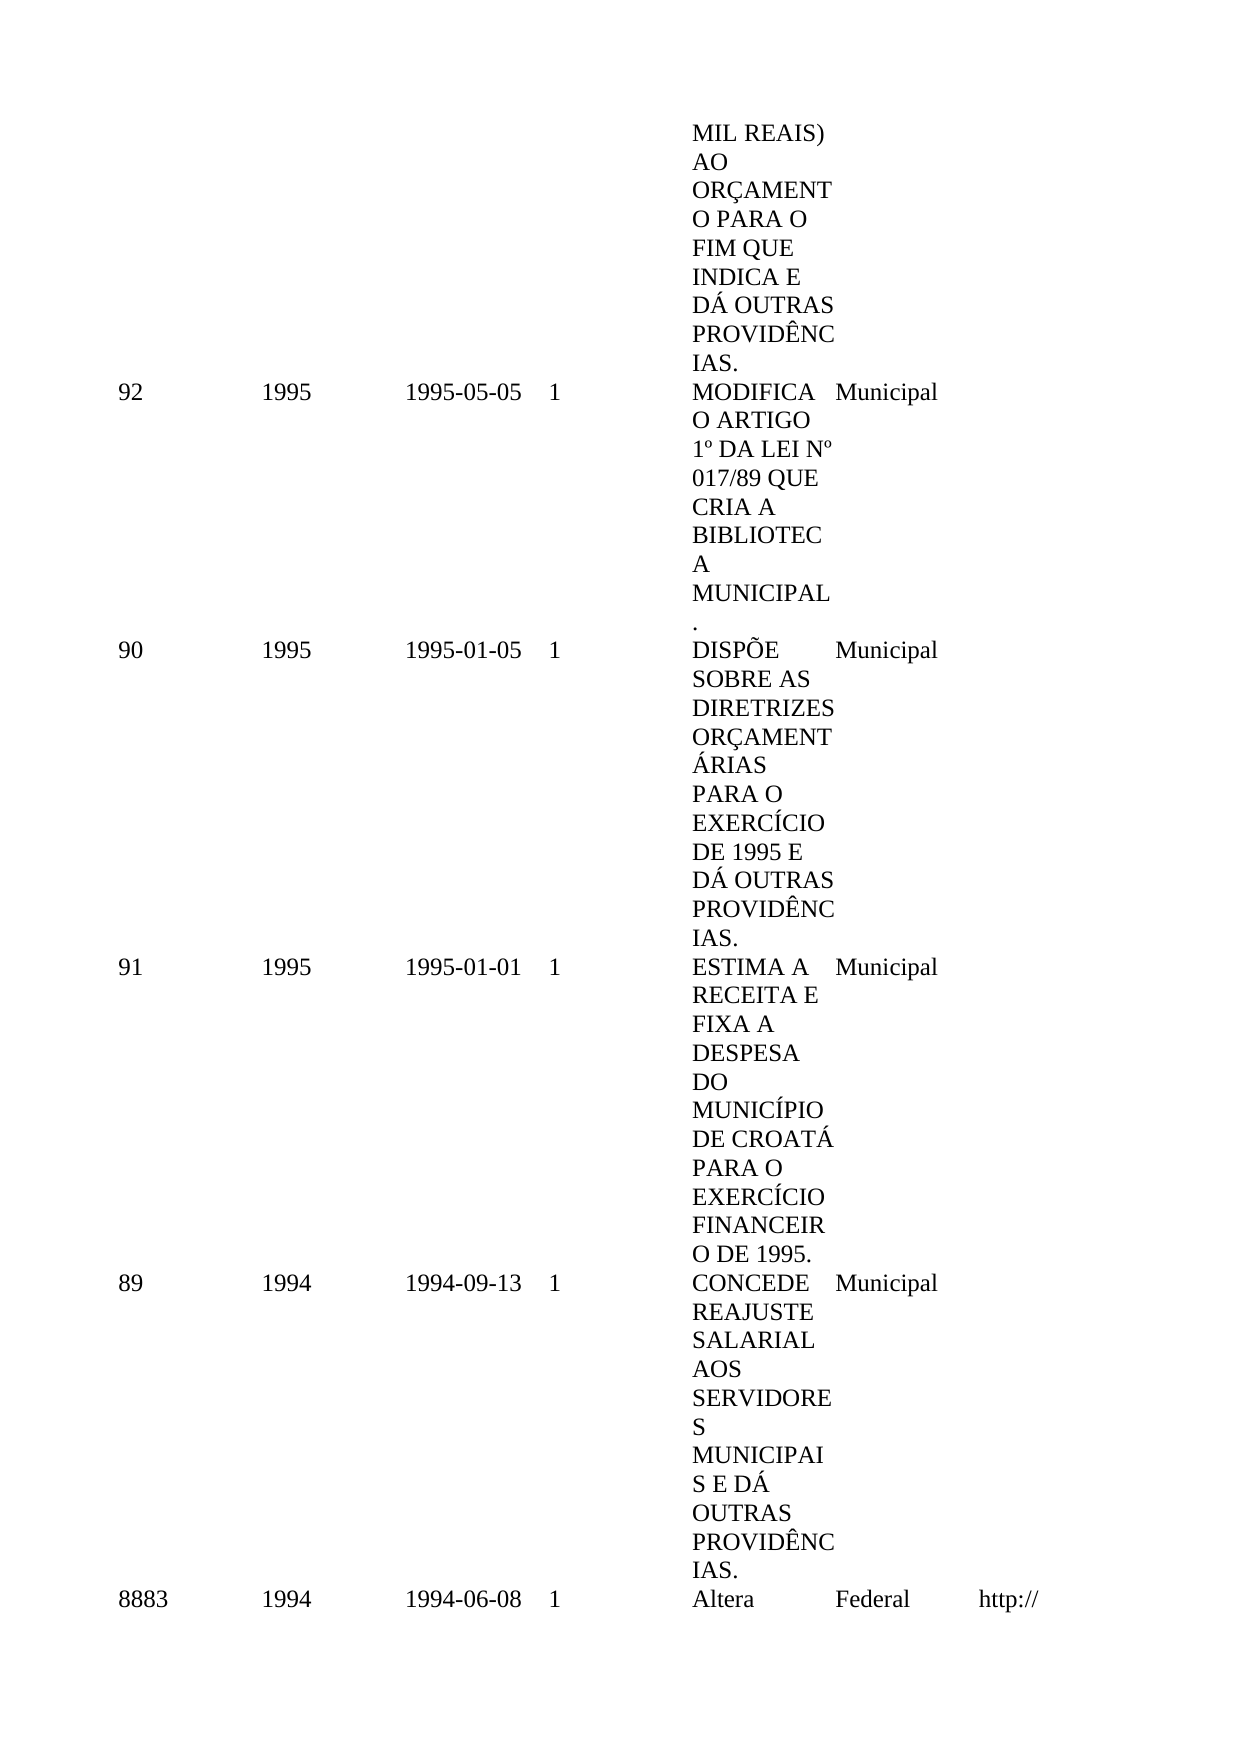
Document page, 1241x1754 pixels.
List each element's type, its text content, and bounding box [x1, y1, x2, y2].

table_cell Municipal [835, 1268, 979, 1584]
table_cell 1 [548, 377, 692, 636]
table_cell 1 [548, 1584, 692, 1613]
table_cell MIL REAIS) AO ORÇAMENTO PARA O FIM QUE INDICA E DÁ OUTRAS PROVIDÊNCIAS. [692, 118, 835, 377]
table_cell 1994 [261, 1584, 405, 1613]
table_cell [118, 118, 261, 377]
table_cell 1995-05-05 [405, 377, 548, 636]
table_cell http:// [979, 1584, 1122, 1613]
table_cell [979, 952, 1122, 1268]
table_cell 1995 [261, 377, 405, 636]
table_cell 8883 [118, 1584, 261, 1613]
table_cell 1994-06-08 [405, 1584, 548, 1613]
table_cell ESTIMA A RECEITA E FIXA A DESPESA DO MUNICÍPIO DE CROATÁ PARA O EXERCÍCIO FINANCEIRO DE 1995. [692, 952, 835, 1268]
table_cell [548, 118, 692, 377]
table_cell Altera [692, 1584, 835, 1613]
table_cell DISPÕE SOBRE AS DIRETRIZES ORÇAMENTÁRIAS PARA O EXERCÍCIO DE 1995 E DÁ OUTRAS PROVIDÊNCIAS. [692, 636, 835, 952]
table_cell [979, 1268, 1122, 1584]
table_cell [261, 118, 405, 377]
table_cell 89 [118, 1268, 261, 1584]
table_cell 92 [118, 377, 261, 636]
table_cell [979, 377, 1122, 636]
table_cell [835, 118, 979, 377]
table_cell [979, 118, 1122, 377]
table_cell 1995 [261, 952, 405, 1268]
table_cell 91 [118, 952, 261, 1268]
table_cell 1995 [261, 636, 405, 952]
table_cell MODIFICA O ARTIGO 1º DA LEI Nº 017/89 QUE CRIA A BIBLIOTECA MUNICIPAL. [692, 377, 835, 636]
table_cell 1995-01-05 [405, 636, 548, 952]
table_cell Municipal [835, 636, 979, 952]
table_cell [979, 636, 1122, 952]
table_cell 1995-01-01 [405, 952, 548, 1268]
table_cell [405, 118, 548, 377]
table_cell 1 [548, 1268, 692, 1584]
table_cell 1 [548, 636, 692, 952]
table_cell 90 [118, 636, 261, 952]
table_cell Federal [835, 1584, 979, 1613]
table_cell Municipal [835, 952, 979, 1268]
table_cell 1 [548, 952, 692, 1268]
table_cell CONCEDE REAJUSTE SALARIAL AOS SERVIDORES MUNICIPAIS E DÁ OUTRAS PROVIDÊNCIAS. [692, 1268, 835, 1584]
table_cell 1994-09-13 [405, 1268, 548, 1584]
table_cell Municipal [835, 377, 979, 636]
table_cell 1994 [261, 1268, 405, 1584]
